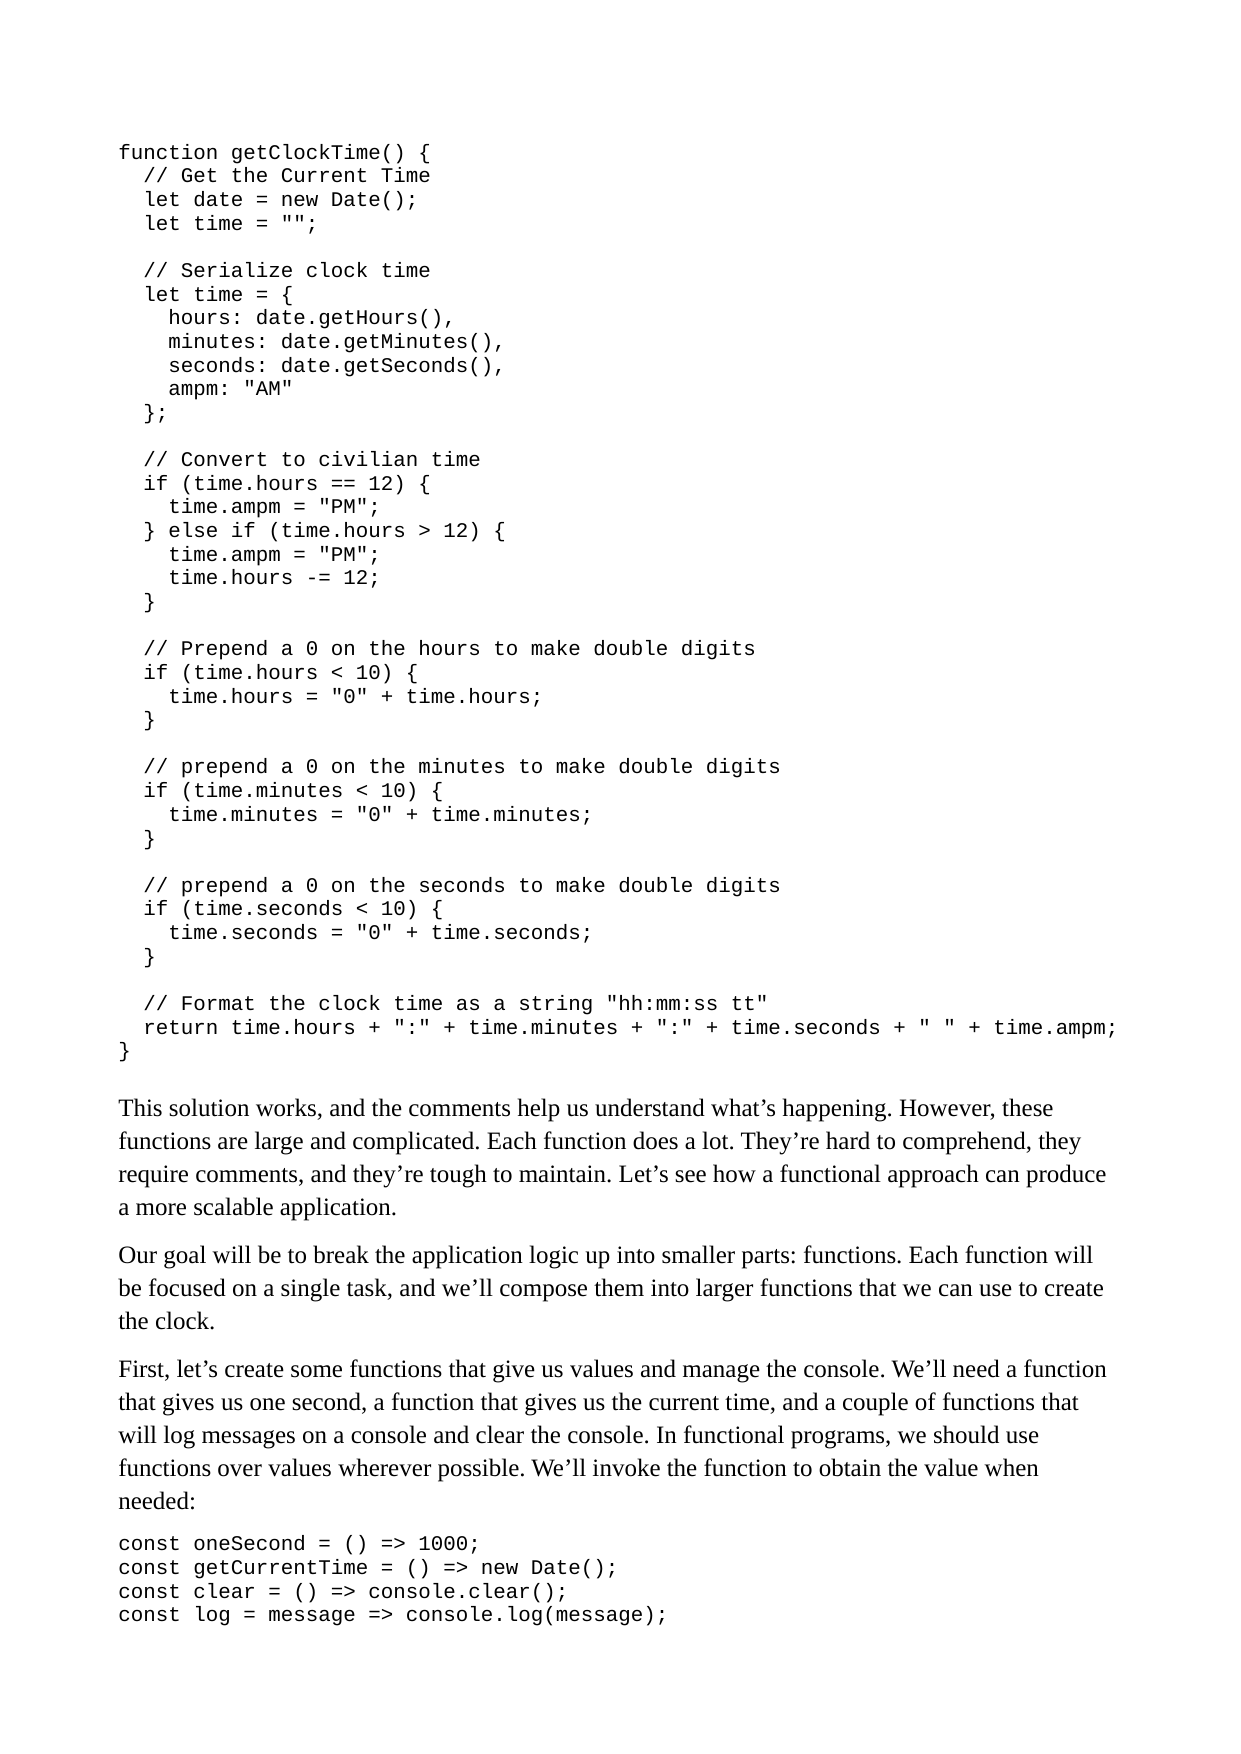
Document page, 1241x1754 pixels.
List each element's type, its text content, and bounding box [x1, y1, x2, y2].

text } else if (time.hours > 12) { [118, 520, 1122, 544]
text // Get the Current Time [118, 165, 1122, 189]
text This solution works, and the comments help us understand what’s happening. However, these functions are large and complicated. Each function does a lot. They’re hard to comprehend, they require comments, and they’re tough to maintain. Let’s see how a functional approach can produce a more scalable application. [118, 1093, 1122, 1221]
text // Format the clock time as a string "hh:mm:ss tt" [118, 993, 1122, 1017]
text // Serialize clock time [118, 260, 1122, 284]
text if (time.hours < 10) { [118, 662, 1122, 686]
text } [118, 709, 1122, 733]
text First, let’s create some functions that give us values and manage the console. We’ll need a function that gives us one second, a function that gives us the current time, and a couple of functions that will log messages on a console and clear the console. In functional programs, we should use functions over values wherever possible. We’ll invoke the function to obtain the value when needed: [118, 1354, 1122, 1514]
text time.seconds = "0" + time.seconds; [118, 922, 1122, 946]
text if (time.minutes < 10) { [118, 780, 1122, 804]
text const clear = () => console.clear(); [118, 1581, 1122, 1604]
text } [118, 946, 1122, 969]
text // prepend a 0 on the seconds to make double digits [118, 875, 1122, 898]
text ampm: "AM" [118, 378, 1122, 402]
text time.ampm = "PM"; [118, 544, 1122, 567]
text // Convert to civilian time [118, 449, 1122, 473]
text let time = { [118, 284, 1122, 307]
text if (time.seconds < 10) { [118, 898, 1122, 922]
text } [118, 591, 1122, 615]
text return time.hours + ":" + time.minutes + ":" + time.seconds + " " + time.ampm; [118, 1017, 1122, 1040]
text if (time.hours == 12) { [118, 473, 1122, 496]
text time.hours -= 12; [118, 567, 1122, 591]
text } [118, 1040, 1122, 1064]
text minutes: date.getMinutes(), [118, 331, 1122, 354]
text let date = new Date(); [118, 189, 1122, 213]
text hours: date.getHours(), [118, 307, 1122, 331]
text time.minutes = "0" + time.minutes; [118, 804, 1122, 827]
text time.hours = "0" + time.hours; [118, 686, 1122, 709]
text const getCurrentTime = () => new Date(); [118, 1557, 1122, 1581]
text } [118, 827, 1122, 851]
text const log = message => console.log(message); [118, 1604, 1122, 1628]
text const oneSecond = () => 1000; [118, 1533, 1122, 1557]
text time.ampm = "PM"; [118, 496, 1122, 520]
text let time = ""; [118, 213, 1122, 236]
text }; [118, 402, 1122, 426]
text // prepend a 0 on the minutes to make double digits [118, 757, 1122, 780]
text Our goal will be to break the application logic up into smaller parts: functions. Each function will be focused on a single task, and we’ll compose them into larger functions that we can use to create the clock. [118, 1240, 1122, 1335]
text // Prepend a 0 on the hours to make double digits [118, 638, 1122, 662]
text seconds: date.getSeconds(), [118, 354, 1122, 378]
text function getClockTime() { [118, 142, 1122, 165]
